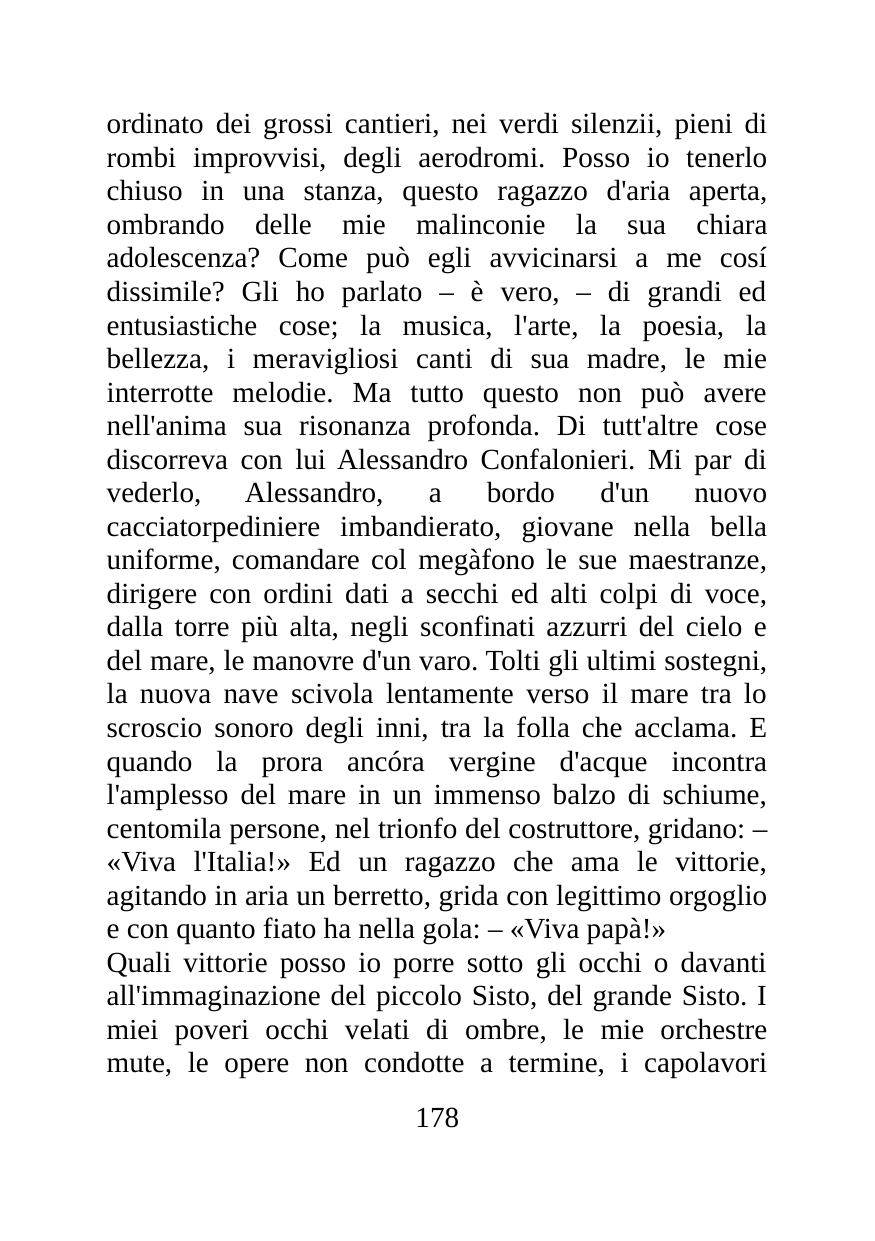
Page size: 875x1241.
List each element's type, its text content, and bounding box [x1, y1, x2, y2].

text Quali vittorie posso io porre sotto gli occhi o davanti all'immaginazione del piccolo Sisto, del grande Sisto. I miei poveri occhi velati di ombre, le mie orchestre mute, le opere non condotte a termine, i capolavori [106, 945, 768, 1079]
text ordinato dei grossi cantieri, nei verdi silenzii, pieni di rombi improvvisi, degli aerodromi. Posso io tenerlo chiuso in una stanza, questo ragazzo d'aria aperta, ombrando delle mie malinconie la sua chiara adolescenza? Come può egli avvicinarsi a me cosí dissimile? Gli ho parlato – è vero, – di grandi ed entusiastiche cose; la musica, l'arte, la poesia, la bellezza, i meravigliosi canti di sua madre, le mie interrotte melodie. Ma tutto questo non può avere nell'anima sua risonanza profonda. Di tutt'altre cose discorreva con lui Alessandro Confalonieri. Mi par di vederlo, Alessandro, a bordo d'un nuovo cacciatorpediniere imbandierato, giovane nella bella uniforme, comandare col megàfono le sue maestranze, dirigere con ordini dati a secchi ed alti colpi di voce, dalla torre più alta, negli sconfinati azzurri del cielo e del mare, le manovre d'un varo. Tolti gli ultimi sostegni, la nuova nave scivola lentamente verso il mare tra lo scroscio sonoro degli inni, tra la folla che acclama. E quando la prora ancóra vergine d'acque incontra l'amplesso del mare in un immenso balzo di schiume, centomila persone, nel trionfo del costruttore, gridano: – «Viva l'Italia!» Ed un ragazzo che ama le vittorie, agitando in aria un berretto, grida con legittimo orgoglio e con quanto fiato ha nella gola: – «Viva papà!» [106, 106, 768, 945]
